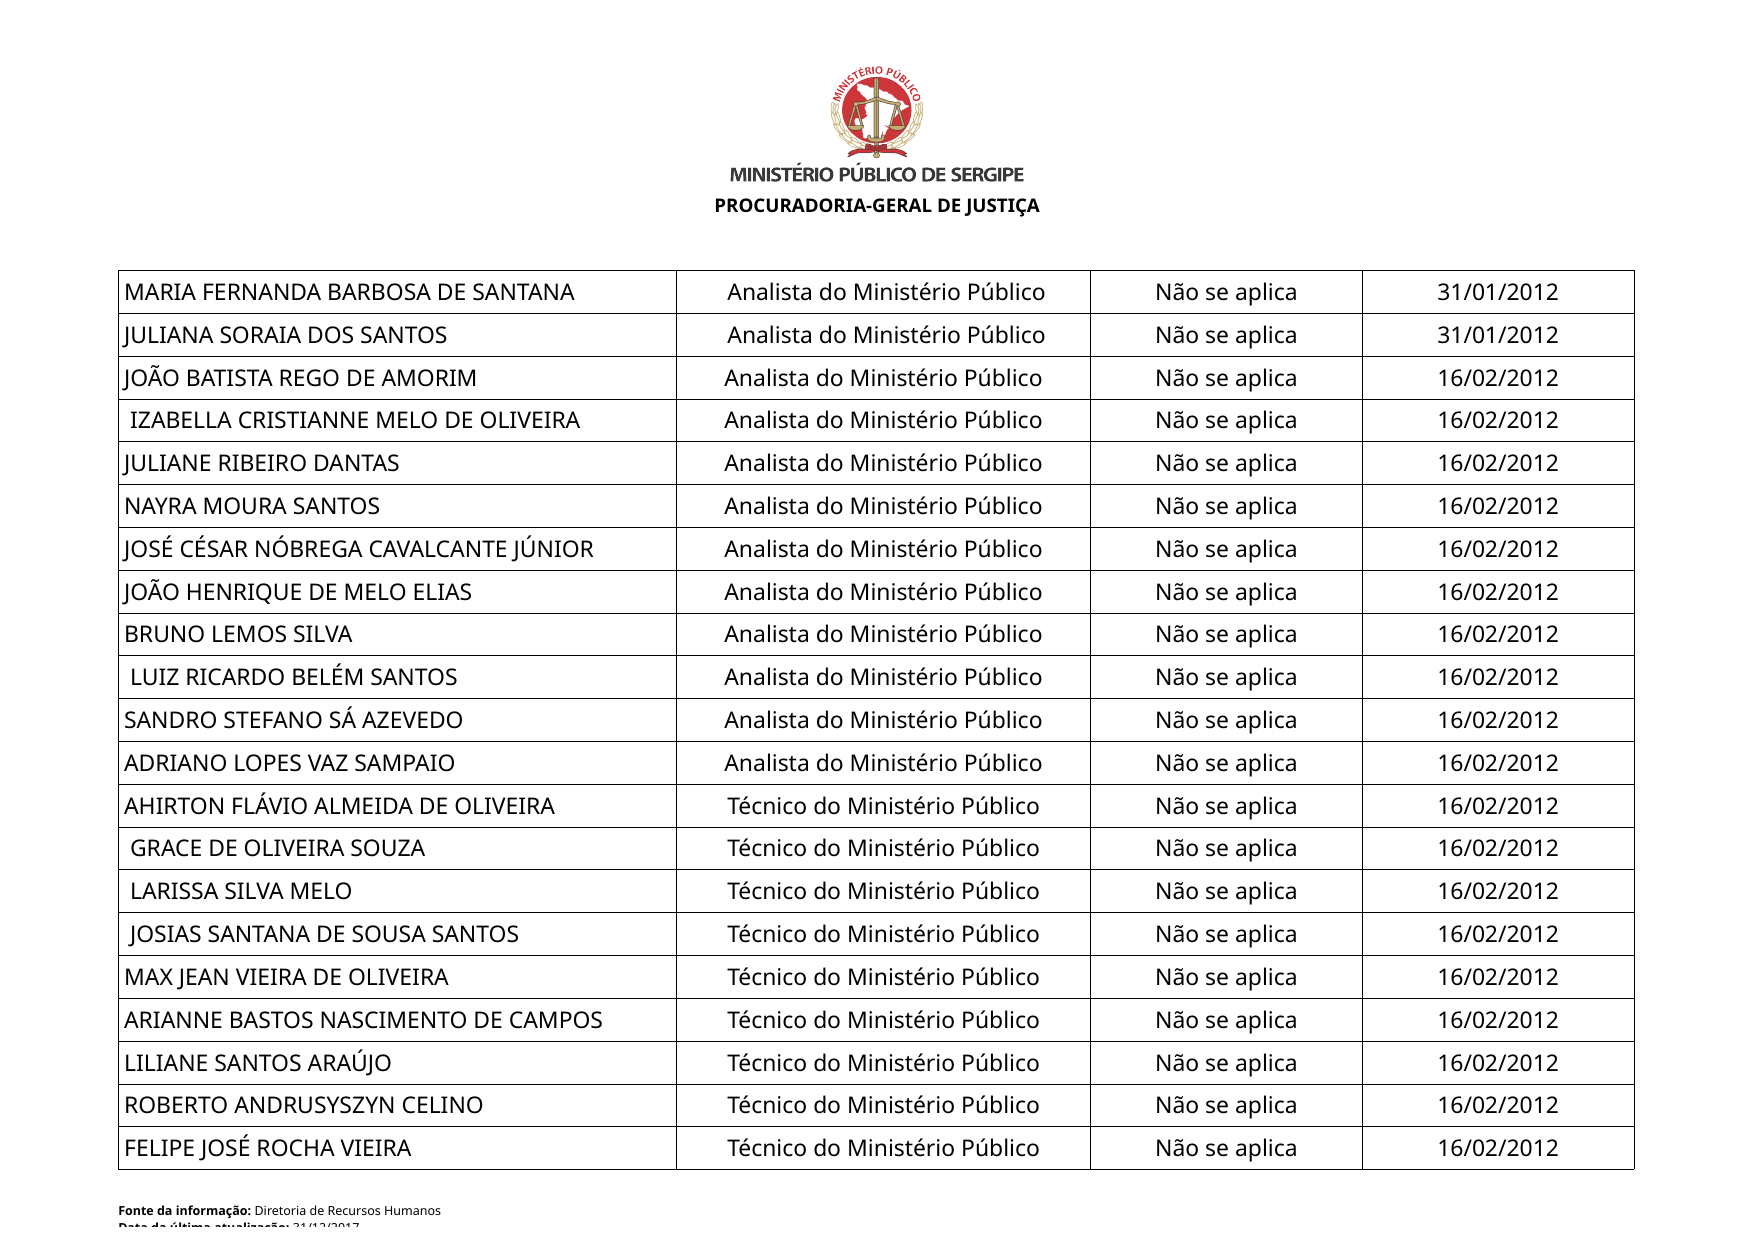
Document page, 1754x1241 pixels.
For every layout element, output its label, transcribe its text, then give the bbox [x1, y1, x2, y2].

table_cell Não se aplica [1091, 1042, 1362, 1083]
table_cell 16/02/2012 [1363, 956, 1634, 998]
table_cell SANDRO STEFANO SÁ AZEVEDO [119, 699, 676, 741]
table_cell 16/02/2012 [1363, 357, 1634, 398]
table_cell MARIA FERNANDA BARBOSA DE SANTANA [119, 271, 676, 313]
table_cell Não se aplica [1091, 485, 1362, 527]
table_cell Não se aplica [1091, 742, 1362, 784]
table_cell Analista do Ministério Público [677, 400, 1090, 441]
table_cell LARISSA SILVA MELO [119, 870, 676, 912]
picture [730, 66, 1024, 185]
table_cell Não se aplica [1091, 1127, 1362, 1169]
table_cell JOSIAS SANTANA DE SOUSA SANTOS [119, 913, 676, 955]
table_cell Não se aplica [1091, 828, 1362, 869]
table_cell 31/01/2012 [1363, 314, 1634, 356]
table_cell Não se aplica [1091, 999, 1362, 1041]
table_cell 16/02/2012 [1363, 485, 1634, 527]
table_cell Analista do Ministério Público [677, 614, 1090, 655]
table_cell Técnico do Ministério Público [677, 999, 1090, 1041]
table_cell LUIZ RICARDO BELÉM SANTOS [119, 656, 676, 698]
table_cell Não se aplica [1091, 913, 1362, 955]
table_cell 16/02/2012 [1363, 913, 1634, 955]
table_cell Técnico do Ministério Público [677, 828, 1090, 869]
table_cell Não se aplica [1091, 528, 1362, 570]
table_cell Não se aplica [1091, 1085, 1362, 1126]
table_cell 16/02/2012 [1363, 785, 1634, 827]
table_cell Analista do Ministério Público [677, 699, 1090, 741]
table_cell NAYRA MOURA SANTOS [119, 485, 676, 527]
table_cell 16/02/2012 [1363, 742, 1634, 784]
table_cell 16/02/2012 [1363, 870, 1634, 912]
table_cell Não se aplica [1091, 314, 1362, 356]
table_cell LILIANE SANTOS ARAÚJO [119, 1042, 676, 1083]
table_cell 16/02/2012 [1363, 571, 1634, 612]
table_cell Técnico do Ministério Público [677, 956, 1090, 998]
table_cell Técnico do Ministério Público [677, 1042, 1090, 1083]
table_cell Não se aplica [1091, 400, 1362, 441]
table_cell Técnico do Ministério Público [677, 1085, 1090, 1126]
table_cell JULIANA SORAIA DOS SANTOS [119, 314, 676, 356]
table_cell IZABELLA CRISTIANNE MELO DE OLIVEIRA [119, 400, 676, 441]
table_cell Não se aplica [1091, 614, 1362, 655]
table_cell Não se aplica [1091, 956, 1362, 998]
table_cell 16/02/2012 [1363, 614, 1634, 655]
table_cell MAX JEAN VIEIRA DE OLIVEIRA [119, 956, 676, 998]
table_cell 31/01/2012 [1363, 271, 1634, 313]
table_cell Analista do Ministério Público [677, 442, 1090, 484]
table_cell ARIANNE BASTOS NASCIMENTO DE CAMPOS [119, 999, 676, 1041]
table_cell JOÃO BATISTA REGO DE AMORIM [119, 357, 676, 398]
table_cell Analista do Ministério Público [677, 742, 1090, 784]
table_cell JOÃO HENRIQUE DE MELO ELIAS [119, 571, 676, 612]
table_cell Analista do Ministério Público [677, 357, 1090, 398]
table_cell Analista do Ministério Público [677, 485, 1090, 527]
table_cell Técnico do Ministério Público [677, 785, 1090, 827]
table_cell FELIPE JOSÉ ROCHA VIEIRA [119, 1127, 676, 1169]
table_cell 16/02/2012 [1363, 400, 1634, 441]
table_cell 16/02/2012 [1363, 999, 1634, 1041]
table_cell 16/02/2012 [1363, 1085, 1634, 1126]
table_cell JOSÉ CÉSAR NÓBREGA CAVALCANTE JÚNIOR [119, 528, 676, 570]
table_cell Não se aplica [1091, 271, 1362, 313]
table_cell Analista do Ministério Público [677, 656, 1090, 698]
table_cell Analista do Ministério Público [677, 571, 1090, 612]
table_cell JULIANE RIBEIRO DANTAS [119, 442, 676, 484]
table_cell Analista do Ministério Público [677, 528, 1090, 570]
table_cell GRACE DE OLIVEIRA SOUZA [119, 828, 676, 869]
table_cell 16/02/2012 [1363, 528, 1634, 570]
table_cell Não se aplica [1091, 656, 1362, 698]
table_cell Técnico do Ministério Público [677, 913, 1090, 955]
table_cell 16/02/2012 [1363, 828, 1634, 869]
table_cell 16/02/2012 [1363, 1042, 1634, 1083]
table_cell Analista do Ministério Público [677, 271, 1090, 313]
table_cell Analista do Ministério Público [677, 314, 1090, 356]
table_cell Não se aplica [1091, 785, 1362, 827]
table_cell BRUNO LEMOS SILVA [119, 614, 676, 655]
table_cell Não se aplica [1091, 357, 1362, 398]
table_cell Técnico do Ministério Público [677, 1127, 1090, 1169]
table_cell 16/02/2012 [1363, 442, 1634, 484]
table_cell ADRIANO LOPES VAZ SAMPAIO [119, 742, 676, 784]
table_cell Não se aplica [1091, 699, 1362, 741]
table_cell Não se aplica [1091, 870, 1362, 912]
table_cell 16/02/2012 [1363, 699, 1634, 741]
table_cell Técnico do Ministério Público [677, 870, 1090, 912]
table_cell 16/02/2012 [1363, 1127, 1634, 1169]
table_cell 16/02/2012 [1363, 656, 1634, 698]
table_cell ROBERTO ANDRUSYSZYN CELINO [119, 1085, 676, 1126]
table_cell Não se aplica [1091, 571, 1362, 612]
table_cell Não se aplica [1091, 442, 1362, 484]
table_cell AHIRTON FLÁVIO ALMEIDA DE OLIVEIRA [119, 785, 676, 827]
